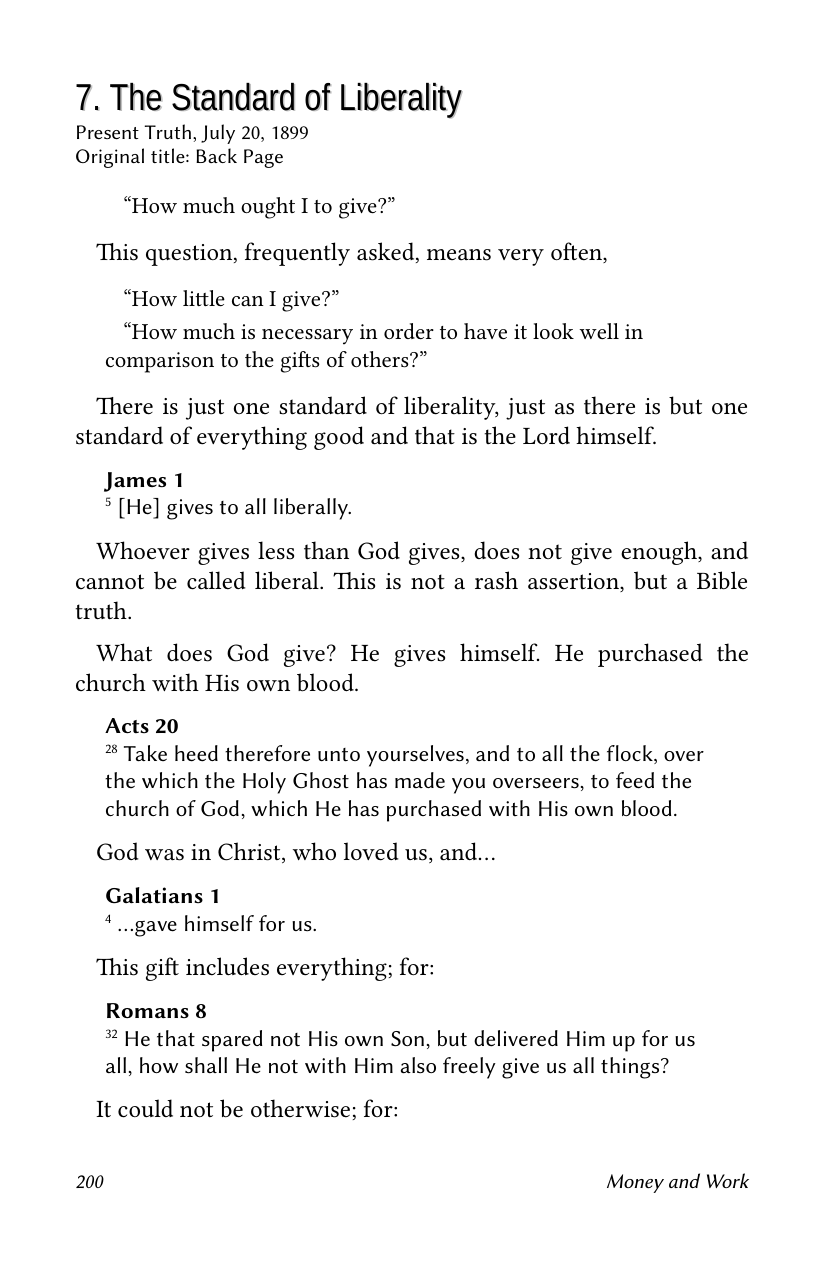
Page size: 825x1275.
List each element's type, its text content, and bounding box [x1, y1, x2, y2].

text Galatians 1 [105, 883, 750, 909]
text Acts 20 [105, 713, 750, 739]
text Whoever gives less than God gives, does not give enough, and cannot be called liberal. This is not a rash assertion, but a Bible truth. [75, 537, 750, 625]
text Original title: Back Page [75, 145, 750, 168]
text There is just one standard of liberality, just as there is but one standard of everything good and that is the Lord himself. [75, 392, 750, 451]
text “How much ought I to give?” [105, 192, 720, 219]
text 28 Take heed therefore unto yourselves, and to all the flock, over the which the Holy Ghost has made you overseers, to feed the church of God, which He has purchased with His own blood. [105, 741, 720, 822]
text 5 [He] gives to all liberally. [105, 494, 720, 521]
text James 1 [105, 467, 750, 493]
text 32 He that spared not His own Son, but delivered Him up for us all, how shall He not with Him also freely give us all things? [105, 1026, 720, 1079]
text This gift includes everything; for: [75, 953, 750, 982]
text Romans 8 [105, 998, 750, 1024]
text This question, frequently asked, means very often, [75, 238, 750, 266]
title The Standard of Liberality [75, 75, 750, 118]
text God was in Christ, who loved us, and… [75, 838, 750, 867]
text 4 ...gave himself for us. [105, 911, 720, 937]
text It could not be otherwise; for: [75, 1095, 750, 1124]
text “How much is necessary in order to have it look well in comparison to the gifts of others?” [105, 319, 720, 373]
text Present Truth, July 20, 1899 [75, 121, 750, 145]
text What does God give? He gives himself. He purchased the church with His own blood. [75, 639, 750, 697]
text “How little can I give?” [105, 286, 720, 312]
